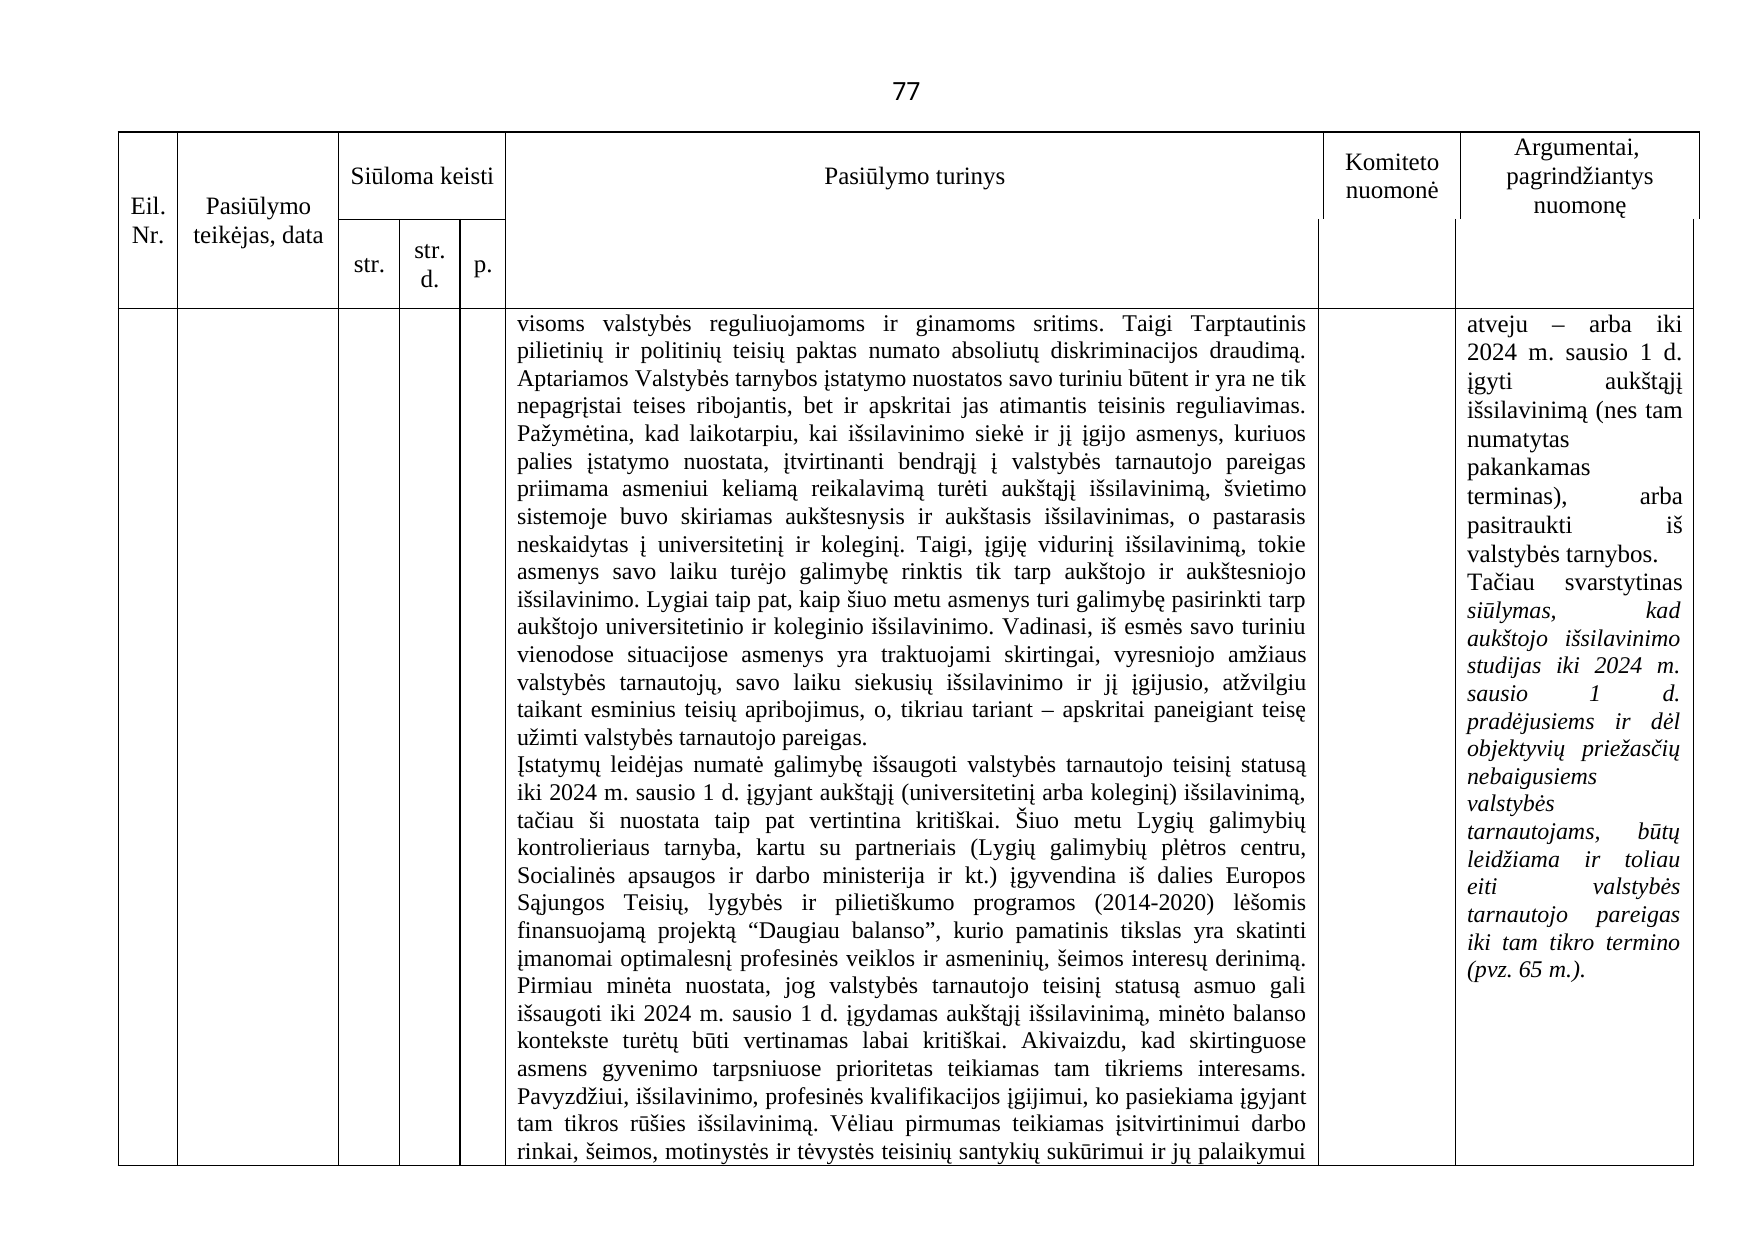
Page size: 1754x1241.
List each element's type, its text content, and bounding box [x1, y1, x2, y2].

table_header Pasiūlymo teikėjas, data [178, 133, 338, 308]
table_cell str. [339, 220, 399, 308]
table_cell [119, 309, 177, 1164]
table_cell visoms valstybės reguliuojamoms ir ginamoms sritims. Taigi Tarptautinis pilietinių ir politinių teisių paktas numato absoliutų diskriminacijos draudimą. Aptariamos Valstybės tarnybos įstatymo nuostatos savo turiniu būtent ir yra ne tik nepagrįstai teises ribojantis, bet ir apskritai jas atimantis teisinis reguliavimas. Pažymėtina, kad laikotarpiu, kai išsilavinimo siekė ir jį įgijo asmenys, kuriuos palies įstatymo nuostata, įtvirtinanti bendrąjį į valstybės tarnautojo pareigas priimama asmeniui keliamą reikalavimą turėti aukštąjį išsilavinimą, švietimo sistemoje buvo skiriamas aukštesnysis ir aukštasis išsilavinimas, o pastarasis neskaidytas į universitetinį ir koleginį. Taigi, įgiję vidurinį išsilavinimą, tokie asmenys savo laiku turėjo galimybę rinktis tik tarp aukštojo ir aukštesniojo išsilavinimo. Lygiai taip pat, kaip šiuo metu asmenys turi galimybę pasirinkti tarp aukštojo universitetinio ir koleginio išsilavinimo. Vadinasi, iš esmės savo turiniu vienodose situacijose asmenys yra traktuojami skirtingai, vyresniojo amžiaus valstybės tarnautojų, savo laiku siekusių išsilavinimo ir jį įgijusio, atžvilgiu taikant esminius teisių apribojimus, o, tikriau tariant – apskritai paneigiant teisę užimti valstybės tarnautojo pareigas. Įstatymų leidėjas numatė galimybę išsaugoti valstybės tarnautojo teisinį statusą iki 2024 m. sausio 1 d. įgyjant aukštąjį (universitetinį arba koleginį) išsilavinimą, tačiau ši nuostata taip pat vertintina kritiškai. Šiuo metu Lygių galimybių kontrolieriaus tarnyba, kartu su partneriais (Lygių galimybių plėtros centru, Socialinės apsaugos ir darbo ministerija ir kt.) įgyvendina iš dalies Europos Sąjungos Teisių, lygybės ir pilietiškumo programos (2014-2020) lėšomis finansuojamą projektą “Daugiau balanso”, kurio pamatinis tikslas yra skatinti įmanomai optimalesnį profesinės veiklos ir asmeninių, šeimos interesų derinimą. Pirmiau minėta nuostata, jog valstybės tarnautojo teisinį statusą asmuo gali išsaugoti iki 2024 m. sausio 1 d. įgydamas aukštąjį išsilavinimą, minėto balanso kontekste turėtų būti vertinamas labai kritiškai. Akivaizdu, kad skirtinguose asmens gyvenimo tarpsniuose prioritetas teikiamas tam tikriems interesams. Pavyzdžiui, išsilavinimo, profesinės kvalifikacijos įgijimui, ko pasiekiama įgyjant tam tikros rūšies išsilavinimą. Vėliau pirmumas teikiamas įsitvirtinimui darbo rinkai, šeimos, motinystės ir tėvystės teisinių santykių sukūrimui ir jų palaikymui [506, 309, 1318, 1164]
table_cell p. [461, 220, 505, 308]
table_cell [400, 309, 459, 1164]
table_header Pasiūlymo turinys [506, 133, 1323, 219]
table_header Eil. Nr. [119, 133, 177, 308]
table_header Argumentai, pagrindžiantys nuomonę [1461, 133, 1699, 219]
table_cell [1319, 219, 1455, 308]
table_cell [506, 219, 1318, 308]
table_cell [1694, 308, 1699, 1164]
table_cell [461, 309, 505, 1164]
table_cell atveju – arba iki 2024 m. sausio 1 d. įgyti aukštąjį išsilavinimą (nes tam numatytas pakankamas terminas), arba pasitraukti iš valstybės tarnybos. Tačiau svarstytinas siūlymas, kad aukštojo išsilavinimo studijas iki 2024 m. sausio 1 d. pradėjusiems ir dėl objektyvių priežasčių nebaigusiems valstybės tarnautojams, būtų leidžiama ir toliau eiti valstybės tarnautojo pareigas iki tam tikro termino (pvz. 65 m.). [1456, 309, 1693, 1164]
table_header Komiteto nuomonė [1324, 133, 1460, 219]
table_cell [1456, 219, 1693, 308]
table_header Siūloma keisti [339, 133, 505, 219]
table_cell [1694, 219, 1699, 308]
table_cell [339, 309, 399, 1164]
table_cell [1319, 309, 1455, 1164]
table_cell str. d. [400, 220, 459, 308]
table_cell [178, 309, 338, 1164]
